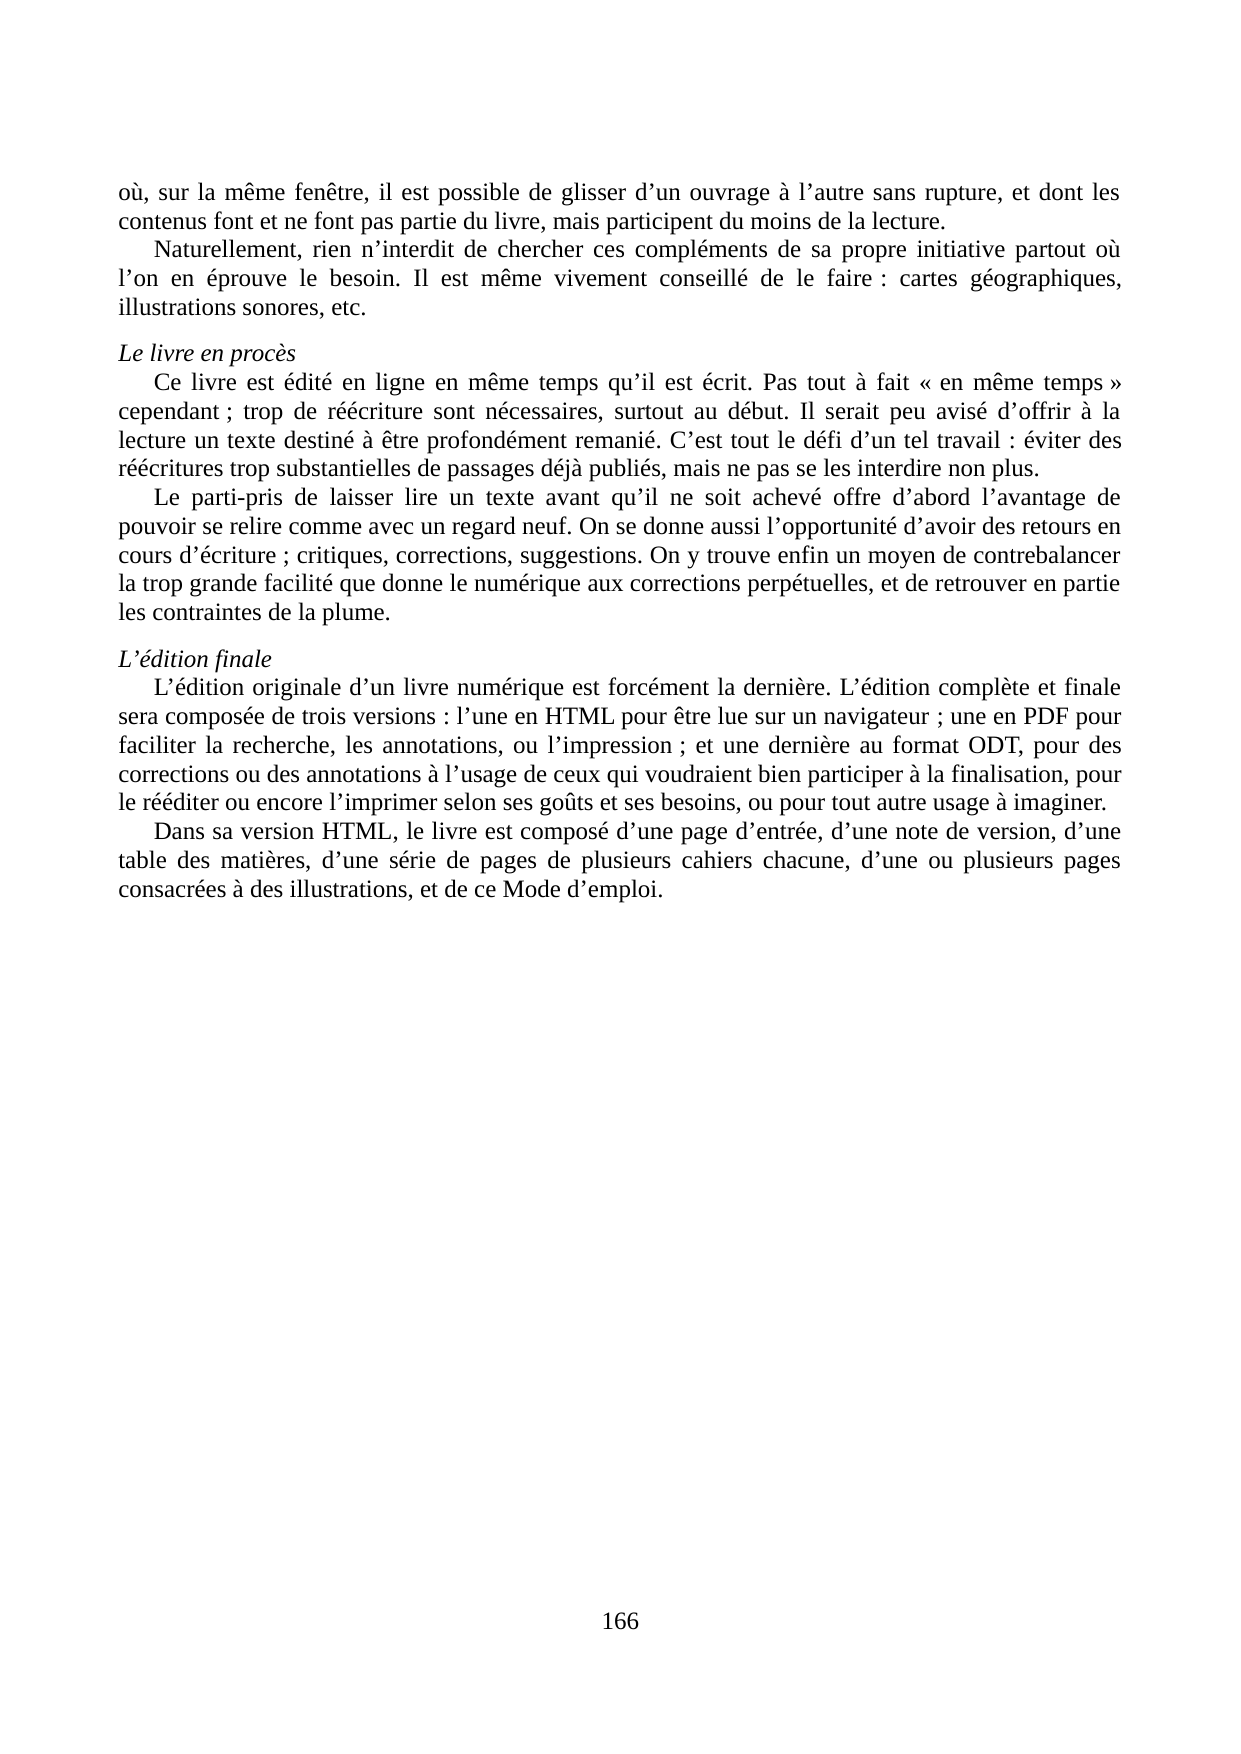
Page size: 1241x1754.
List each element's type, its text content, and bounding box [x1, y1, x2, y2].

text Le parti-pris de laisser lire un texte avant qu’il ne soit achevé offre d’abord l’avantage de pouvoir se relire comme avec un regard neuf. On se donne aussi l’opportunité d’avoir des retours en cours d’écriture ; critiques, corrections, suggestions. On y trouve enfin un moyen de contrebalancer la trop grande facilité que donne le numérique aux corrections perpétuelles, et de retrouver en partie les contraintes de la plume. [118, 482, 1122, 626]
text Dans sa version HTML, le livre est composé d’une page d’entrée, d’une note de version, d’une table des matières, d’une série de pages de plusieurs cahiers chacune, d’une ou plusieurs pages consacrées à des illustrations, et de ce Mode d’emploi. [118, 816, 1122, 902]
text Ce livre est édité en ligne en même temps qu’il est écrit. Pas tout à fait « en même temps » cependant ; trop de réécriture sont nécessaires, surtout au début. Il serait peu avisé d’offrir à la lecture un texte destiné à être profondément remanié. C’est tout le défi d’un tel travail : éviter des réécritures trop substantielles de passages déjà publiés, mais ne pas se les interdire non plus. [118, 367, 1122, 482]
subtitle Le livre en procès [118, 338, 1122, 367]
text où, sur la même fenêtre, il est possible de glisser d’un ouvrage à l’autre sans rupture, et dont les contenus font et ne font pas partie du livre, mais participent du moins de la lecture. [118, 177, 1122, 234]
subtitle L’édition finale [118, 644, 1122, 672]
text Naturellement, rien n’interdit de chercher ces compléments de sa propre initiative partout où l’on en éprouve le besoin. Il est même vivement conseillé de le faire : cartes géographiques, illustrations sonores, etc. [118, 234, 1122, 321]
text L’édition originale d’un livre numérique est forcément la dernière. L’édition complète et finale sera composée de trois versions : l’une en HTML pour être lue sur un navigateur ; une en PDF pour faciliter la recherche, les annotations, ou l’impression ; et une dernière au format ODT, pour des corrections ou des annotations à l’usage de ceux qui voudraient bien participer à la finalisation, pour le rééditer ou encore l’imprimer selon ses goûts et ses besoins, ou pour tout autre usage à imaginer. [118, 672, 1122, 816]
